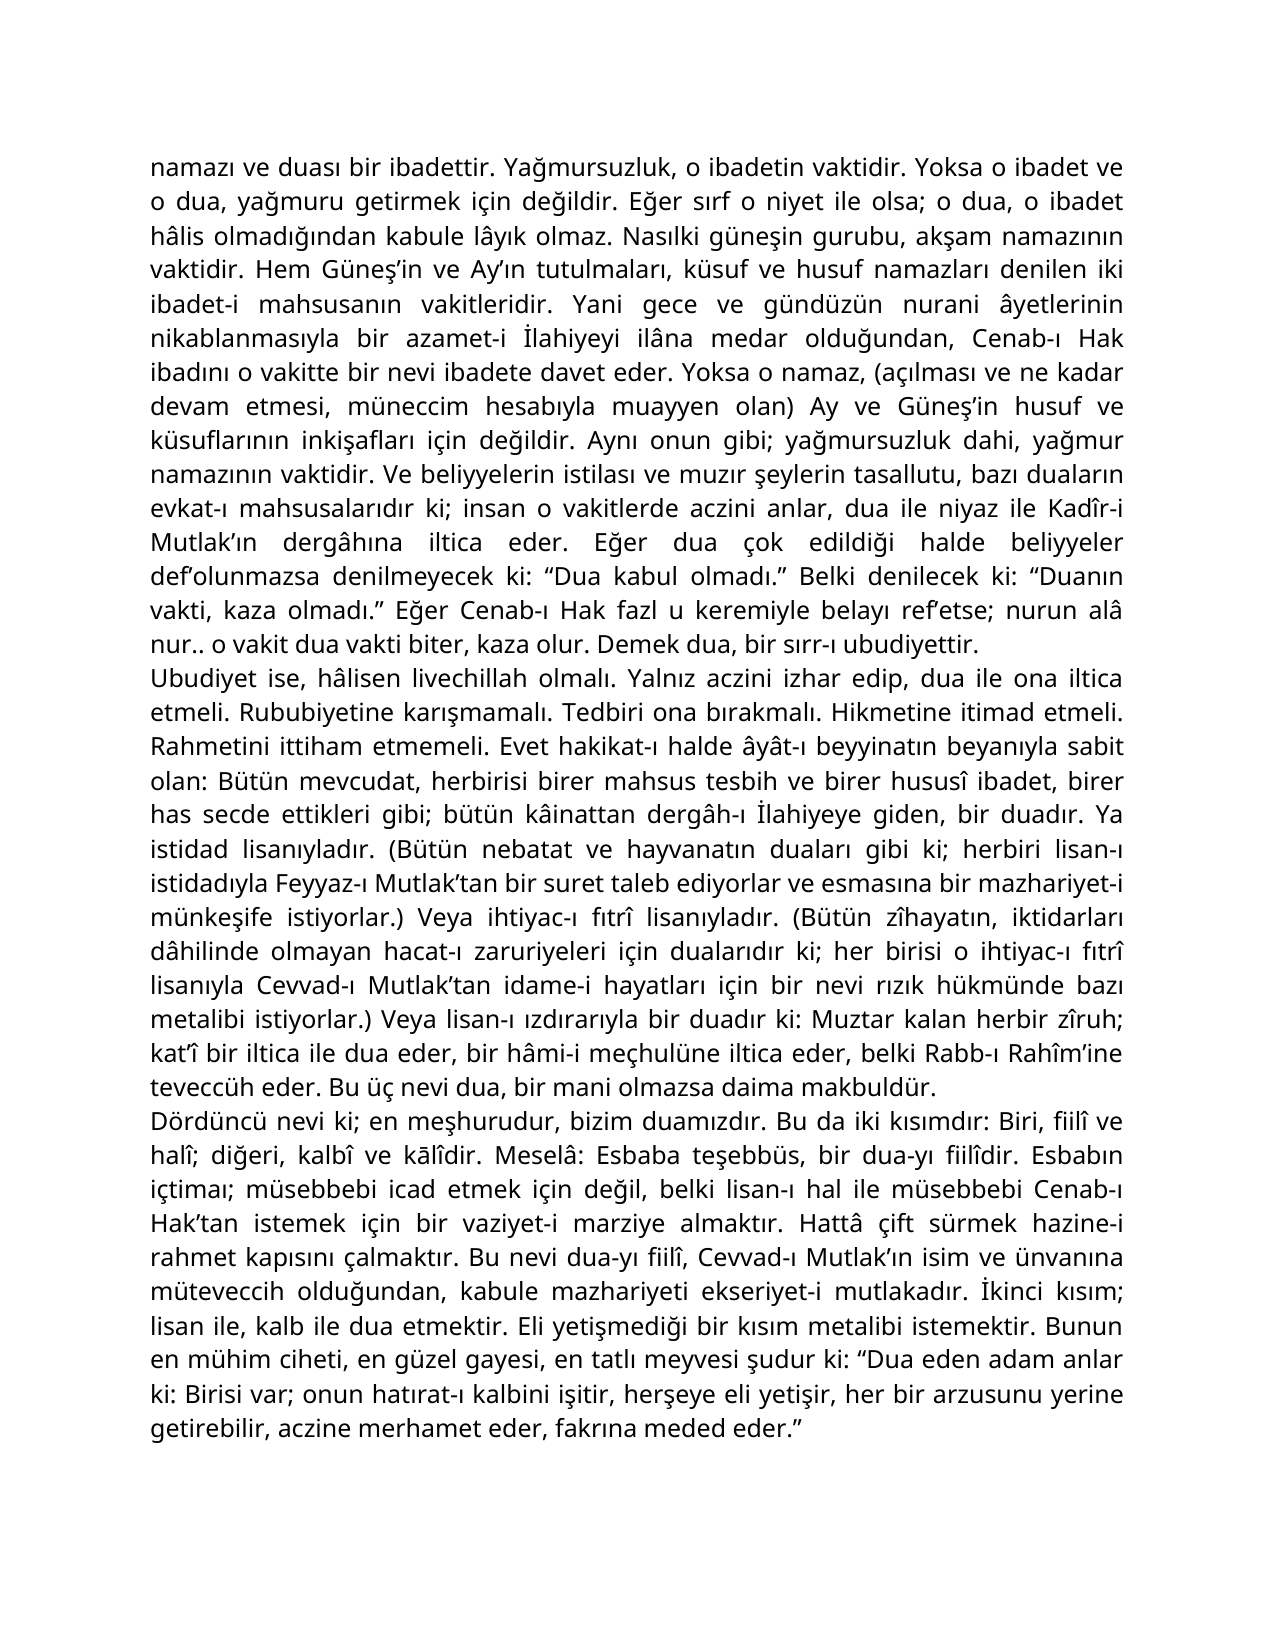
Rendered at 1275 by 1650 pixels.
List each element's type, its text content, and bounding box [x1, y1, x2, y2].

text Ubudiyet ise, hâlisen livechillah olmalı. Yalnız aczini izhar edip, dua ile ona iltica etmeli. Rububiyetine karışmamalı. Tedbiri ona bırakmalı. Hikmetine itimad etmeli. Rahmetini ittiham etmemeli. Evet hakikat-ı halde âyât-ı beyyinatın beyanıyla sabit olan: Bütün mevcudat, herbirisi birer mahsus tesbih ve birer hususî ibadet, birer has secde ettikleri gibi; bütün kâinattan dergâh-ı İlahiyeye giden, bir duadır. Ya istidad lisanıyladır. (Bütün nebatat ve hayvanatın duaları gibi ki; herbiri lisan-ı istidadıyla Feyyaz-ı Mutlak’tan bir suret taleb ediyorlar ve esmasına bir mazhariyet-i münkeşife istiyorlar.) Veya ihtiyac-ı fıtrî lisanıyladır. (Bütün zîhayatın, iktidarları dâhilinde olmayan hacat-ı zaruriyeleri için dualarıdır ki; her birisi o ihtiyac-ı fıtrî lisanıyla Cevvad-ı Mutlak’tan idame-i hayatları için bir nevi rızık hükmünde bazı metalibi istiyorlar.) Veya lisan-ı ızdırarıyla bir duadır ki: Muztar kalan herbir zîruh; kat’î bir iltica ile dua eder, bir hâmi-i meçhulüne iltica eder, belki Rabb-ı Rahîm’ine teveccüh eder. Bu üç nevi dua, bir mani olmazsa daima makbuldür. [150, 661, 1125, 1104]
text namazı ve duası bir ibadettir. Yağmursuzluk, o ibadetin vaktidir. Yoksa o ibadet ve o dua, yağmuru getirmek için değildir. Eğer sırf o niyet ile olsa; o dua, o ibadet hâlis olmadığından kabule lâyık olmaz. Nasılki güneşin gurubu, akşam namazının vaktidir. Hem Güneş’in ve Ay’ın tutulmaları, küsuf ve husuf namazları denilen iki ibadet-i mahsusanın vakitleridir. Yani gece ve gündüzün nurani âyetlerinin nikablanmasıyla bir azamet-i İlahiyeyi ilâna medar olduğundan, Cenab-ı Hak ibadını o vakitte bir nevi ibadete davet eder. Yoksa o namaz, (açılması ve ne kadar devam etmesi, müneccim hesabıyla muayyen olan) Ay ve Güneş’in husuf ve küsuflarının inkişafları için değildir. Aynı onun gibi; yağmursuzluk dahi, yağmur namazının vaktidir. Ve beliyyelerin istilası ve muzır şeylerin tasallutu, bazı duaların evkat-ı mahsusalarıdır ki; insan o vakitlerde aczini anlar, dua ile niyaz ile Kadîr-i Mutlak’ın dergâhına iltica eder. Eğer dua çok edildiği halde beliyyeler def’olunmazsa denilmeyecek ki: “Dua kabul olmadı.” Belki denilecek ki: “Duanın vakti, kaza olmadı.” Eğer Cenab-ı Hak fazl u keremiyle belayı ref’etse; nurun alâ nur.. o vakit dua vakti biter, kaza olur. Demek dua, bir sırr-ı ubudiyettir. [150, 150, 1125, 661]
text Dördüncü nevi ki; en meşhurudur, bizim duamızdır. Bu da iki kısımdır: Biri, fiilî ve halî; diğeri, kalbî ve kālîdir. Meselâ: Esbaba teşebbüs, bir dua-yı fiilîdir. Esbabın içtimaı; müsebbebi icad etmek için değil, belki lisan-ı hal ile müsebbebi Cenab-ı Hak’tan istemek için bir vaziyet-i marziye almaktır. Hattâ çift sürmek hazine-i rahmet kapısını çalmaktır. Bu nevi dua-yı fiilî, Cevvad-ı Mutlak’ın isim ve ünvanına müteveccih olduğundan, kabule mazhariyeti ekseriyet-i mutlakadır. İkinci kısım; lisan ile, kalb ile dua etmektir. Eli yetişmediği bir kısım metalibi istemektir. Bunun en mühim ciheti, en güzel gayesi, en tatlı meyvesi şudur ki: “Dua eden adam anlar ki: Birisi var; onun hatırat-ı kalbini işitir, herşeye eli yetişir, her bir arzusunu yerine getirebilir, aczine merhamet eder, fakrına meded eder.” [150, 1104, 1125, 1444]
